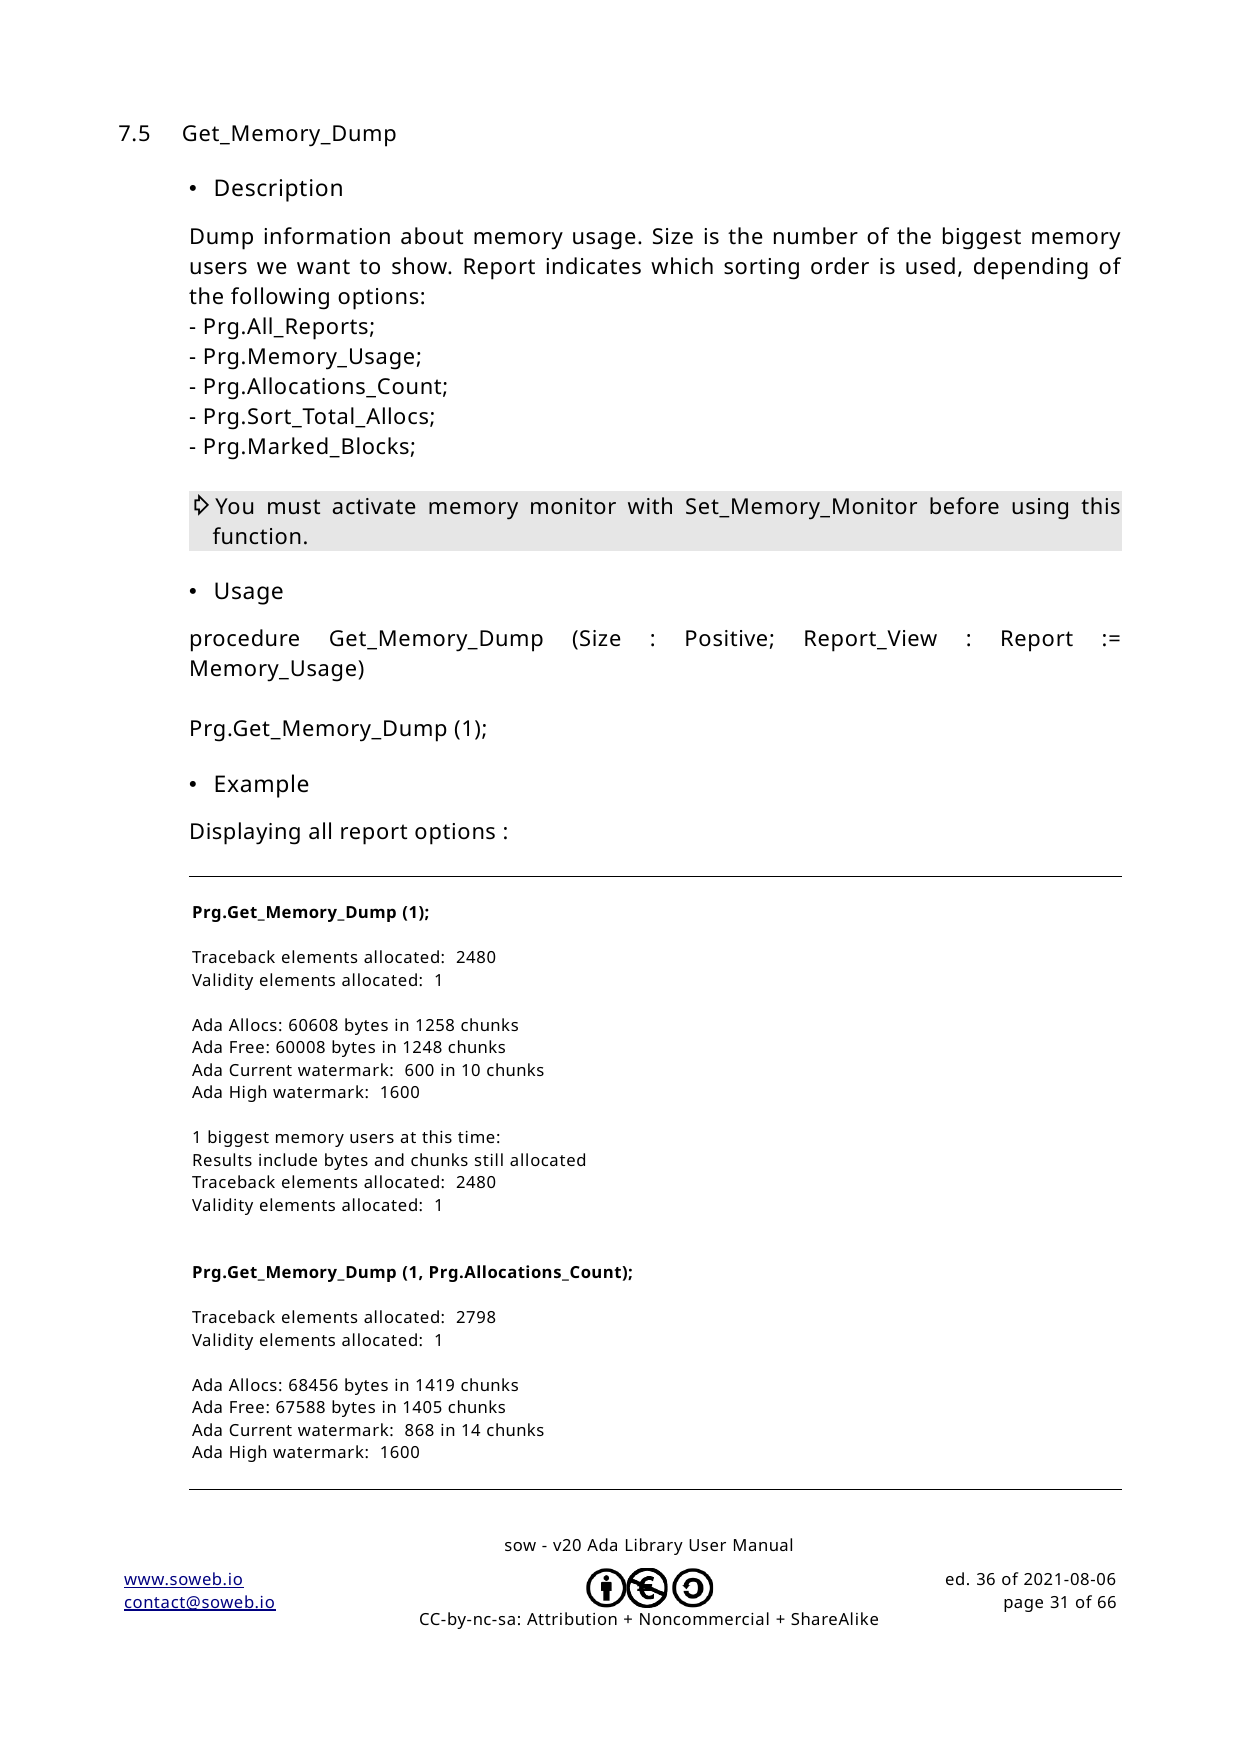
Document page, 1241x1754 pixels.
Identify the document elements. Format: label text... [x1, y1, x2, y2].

list Validity elements allocated: 1 Prg.Get_Memory_Dump (1, Prg.Allocations_Count); Traceback elements allocated: 2798 [189, 1191, 1122, 1326]
list Validity elements allocated: 1 [189, 1326, 1122, 1351]
text procedure Get_Memory_Dump (Size : Positive; Report_View : Report := Memory_Usage) [189, 623, 1122, 683]
text - Prg.Sort_Total_Allocs; [189, 401, 1122, 431]
subtitle Example [189, 767, 1122, 798]
text - Prg.Allocations_Count; [189, 371, 1122, 401]
list Traceback elements allocated: 2480 [189, 1168, 1122, 1191]
subtitle Usage [189, 574, 1122, 606]
text Displaying all report options : [189, 816, 1122, 846]
list Results include bytes and chunks still allocated [189, 1146, 1122, 1168]
list Ada Free: 60008 bytes in 1248 chunks [189, 1033, 1122, 1056]
list Ada High watermark: 1600 [189, 1078, 1122, 1104]
text - Prg.All_Reports; [189, 311, 1122, 341]
list Ada High watermark: 1600 [189, 1438, 1122, 1464]
list Ada Current watermark: 600 in 10 chunks [189, 1056, 1122, 1078]
list Ada Allocs: 60608 bytes in 1258 chunks [189, 1011, 1122, 1033]
list Prg.Get_Memory_Dump (1); Traceback elements allocated: 2480 [189, 898, 1122, 966]
text - Prg.Marked_Blocks; [189, 431, 1122, 461]
list Ada Current watermark: 868 in 14 chunks [189, 1416, 1122, 1438]
list Validity elements allocated: 1 [189, 966, 1122, 991]
picture [672, 1568, 714, 1608]
subtitle Get_Memory_Dump [118, 118, 1122, 148]
list Ada Free: 67588 bytes in 1405 chunks [189, 1393, 1122, 1416]
subtitle Description [189, 172, 1122, 203]
picture [585, 1568, 668, 1608]
list Ada Allocs: 68456 bytes in 1419 chunks [189, 1371, 1122, 1393]
text Dump information about memory usage. Size is the number of the biggest memory users we want to show. Report indicates which sorting order is used, depending of the following options: [189, 221, 1122, 311]
list You must activate memory monitor with Set_Memory_Monitor before using this function. [189, 491, 1122, 551]
text - Prg.Memory_Usage; [189, 341, 1122, 371]
list 1 biggest memory users at this time: [189, 1123, 1122, 1146]
text Prg.Get_Memory_Dump (1); [189, 713, 1122, 743]
